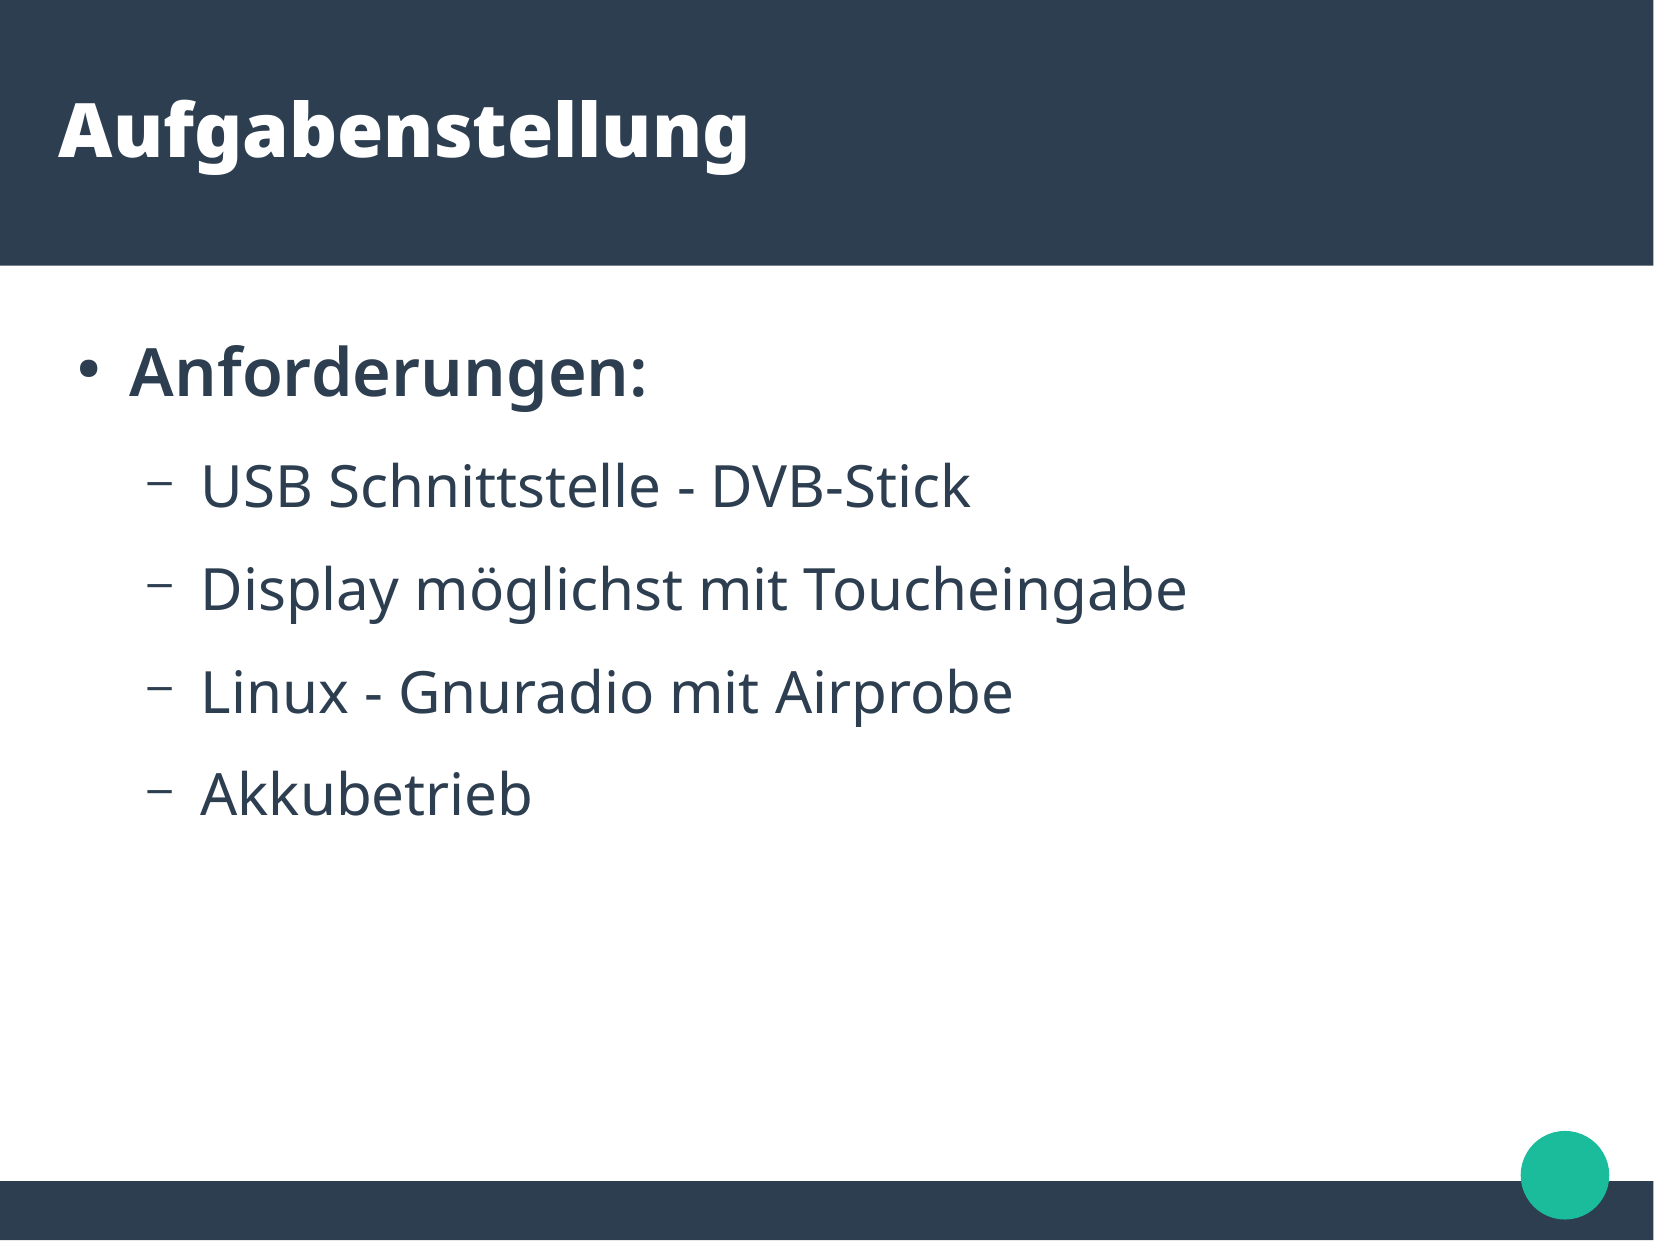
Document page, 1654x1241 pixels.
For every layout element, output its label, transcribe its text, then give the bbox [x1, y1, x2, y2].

title Aufgabenstellung [59, 49, 1595, 207]
list Anforderungen: USB Schnittstelle - DVB-Stick Display möglichst mit Toucheingabe Linux - Gnuradio mit Airprobe Akkubetrieb [59, 324, 1595, 1152]
